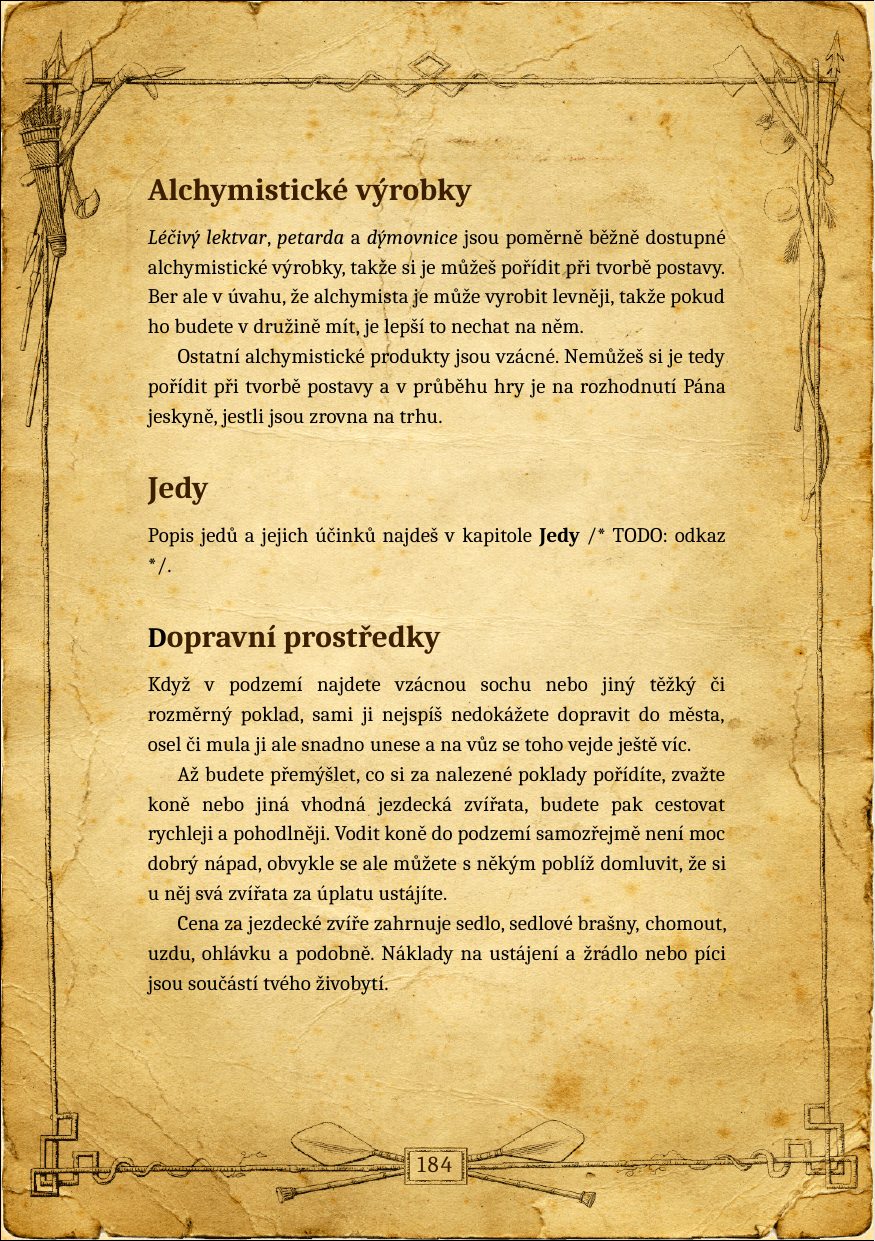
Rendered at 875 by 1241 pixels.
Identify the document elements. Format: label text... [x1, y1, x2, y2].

picture [1, 1, 874, 1240]
subtitle Alchymistické výrobky [148, 172, 726, 208]
subtitle Dopravní prostředky [148, 619, 726, 655]
text Popis jedů a⁠ jejich účinků najdeš v⁠ kapitole Jedy /* TODO: odkaz */. [148, 524, 726, 578]
text Když v⁠ podzemí najdete vzácnou sochu nebo jiný těžký či rozměrný poklad, sami ji nejspíš nedokážete dopravit do města, osel či mula ji ale snadno unese a⁠ na vůz se toho vejde ještě víc. Až budete přemýšlet, co si za nalezené poklady pořídíte, zvažte koně nebo jiná vhodná jezdecká zvířata, budete pak cestovat rychleji a⁠ pohodlněji. Vodit koně do podzemí samozřejmě není moc dobrý nápad, obvykle se ale můžete s⁠ někým poblíž domluvit, že si u⁠ něj svá zvířata za úplatu ustájíte. Cena za jezdecké zvíře zahrnuje sedlo, sedlové brašny, chomout, uzdu, ohlávku a⁠ podobně. Náklady na ustájení a⁠ žrádlo nebo píci jsou součástí tvého živobytí. [148, 673, 726, 996]
subtitle Jedy [148, 470, 726, 506]
text Léčivý lektvar, petarda a⁠ dýmovnice jsou poměrně běžně dostupné alchymistické výrobky, takže si je můžeš pořídit při tvorbě postavy. Ber ale v⁠ úvahu, že alchymista je může vyrobit levněji, takže pokud ho budete v⁠ družině mít, je lepší to nechat na něm. Ostatní alchymistické produkty jsou vzácné. Nemůžeš si je tedy pořídit při tvorbě postavy a⁠ v⁠ průběhu hry je na rozhodnutí Pána jeskyně, jestli jsou zrovna na trhu. [148, 225, 726, 429]
